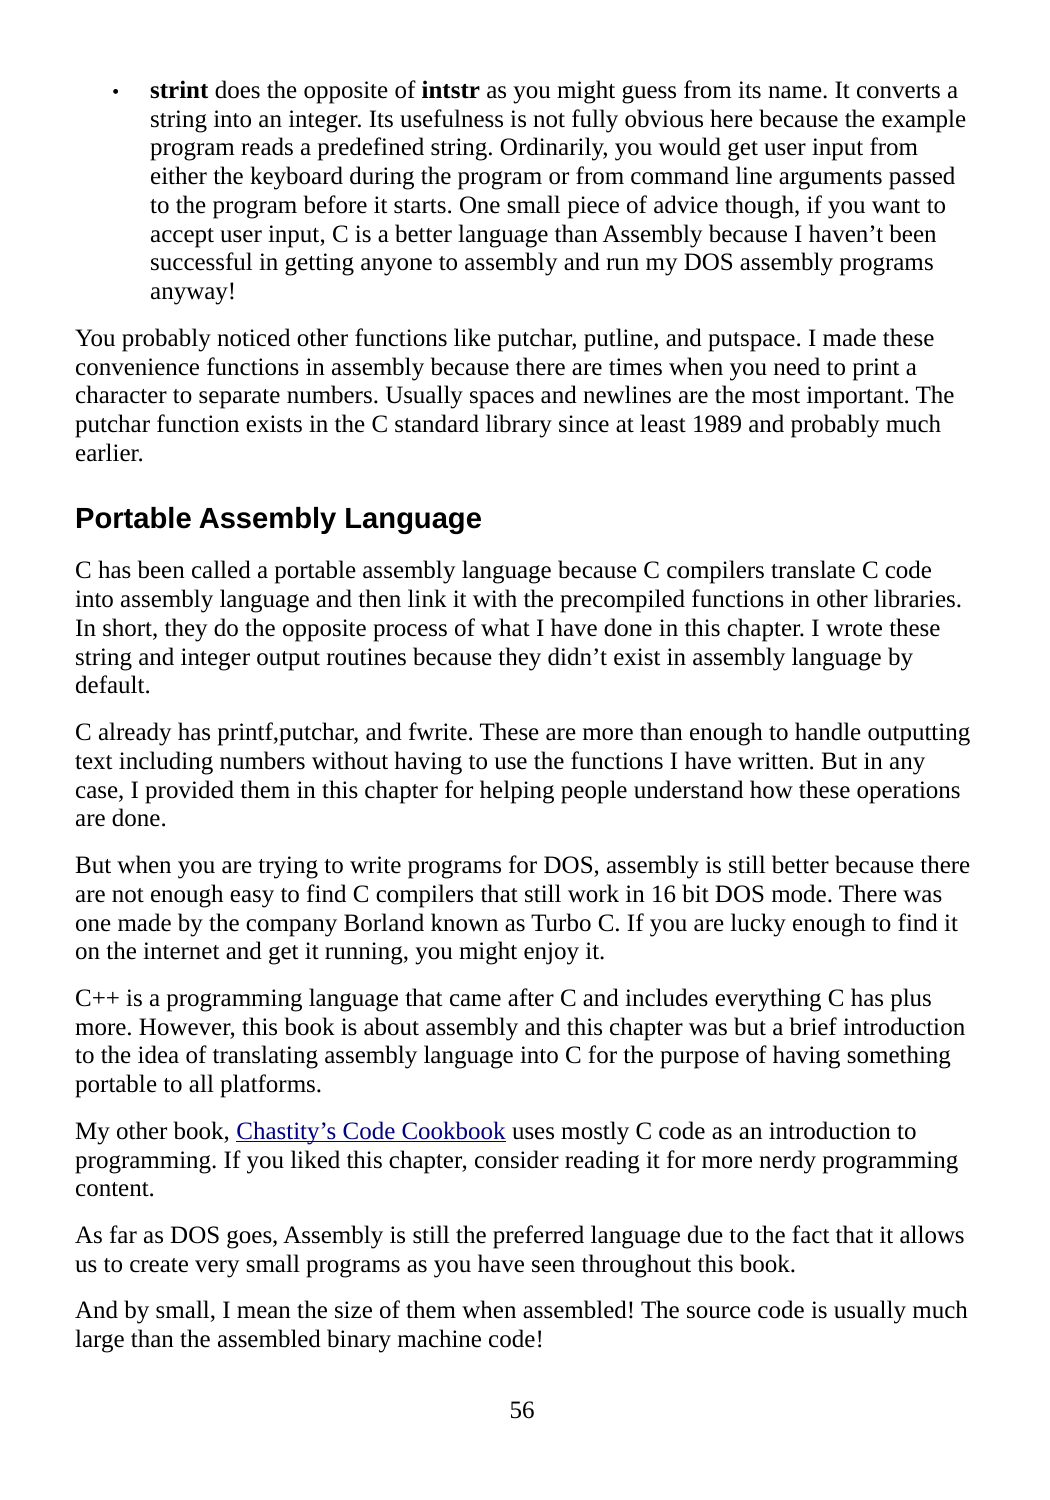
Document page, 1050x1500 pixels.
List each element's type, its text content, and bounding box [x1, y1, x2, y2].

text C has been called a portable assembly language because C compilers translate C code into assembly language and then link it with the precompiled functions in other libraries. In short, they do the opposite process of what I have done in this chapter. I wrote these string and integer output routines because they didn’t exist in assembly language by default. [75, 556, 975, 699]
text My other book, Chastity’s Code Cookbook uses mostly C code as an introduction to programming. If you liked this chapter, consider reading it for more nerdy programming content. [75, 1116, 975, 1202]
text But when you are trying to write programs for DOS, assembly is still better because there are not enough easy to find C compilers that still work in 16 bit DOS mode. There was one made by the company Borland known as Turbo C. If you are lucky enough to find it on the internet and get it running, you might enjoy it. [75, 850, 975, 965]
list strint does the opposite of intstr as you might guess from its name. It converts a string into an integer. Its usefulness is not fully obvious here because the example program reads a predefined string. Ordinarily, you would get user input from either the keyboard during the program or from command line arguments passed to the program before it starts. One small piece of advice though, if you want to accept user input, C is a better language than Assembly because I haven’t been successful in getting anyone to assembly and run my DOS assembly programs anyway! [112, 75, 975, 305]
subtitle Portable Assembly Language [75, 501, 975, 534]
text You probably noticed other functions like putchar, putline, and putspace. I made these convenience functions in assembly because there are times when you need to print a character to separate numbers. Usually spaces and newlines are the most important. The putchar function exists in the C standard library since at least 1989 and probably much earlier. [75, 323, 975, 467]
text C already has printf,putchar, and fwrite. These are more than enough to handle outputting text including numbers without having to use the functions I have written. But in any case, I provided them in this chapter for helping people understand how these operations are done. [75, 717, 975, 832]
text And by small, I mean the size of them when assembled! The source code is usually much large than the assembled binary machine code! [75, 1296, 975, 1353]
text C++ is a programming language that came after C and includes everything C has plus more. However, this book is about assembly and this chapter was but a brief introduction to the idea of translating assembly language into C for the purpose of having something portable to all platforms. [75, 983, 975, 1098]
text As far as DOS goes, Assembly is still the preferred language due to the fact that it allows us to create very small programs as you have seen throughout this book. [75, 1220, 975, 1278]
